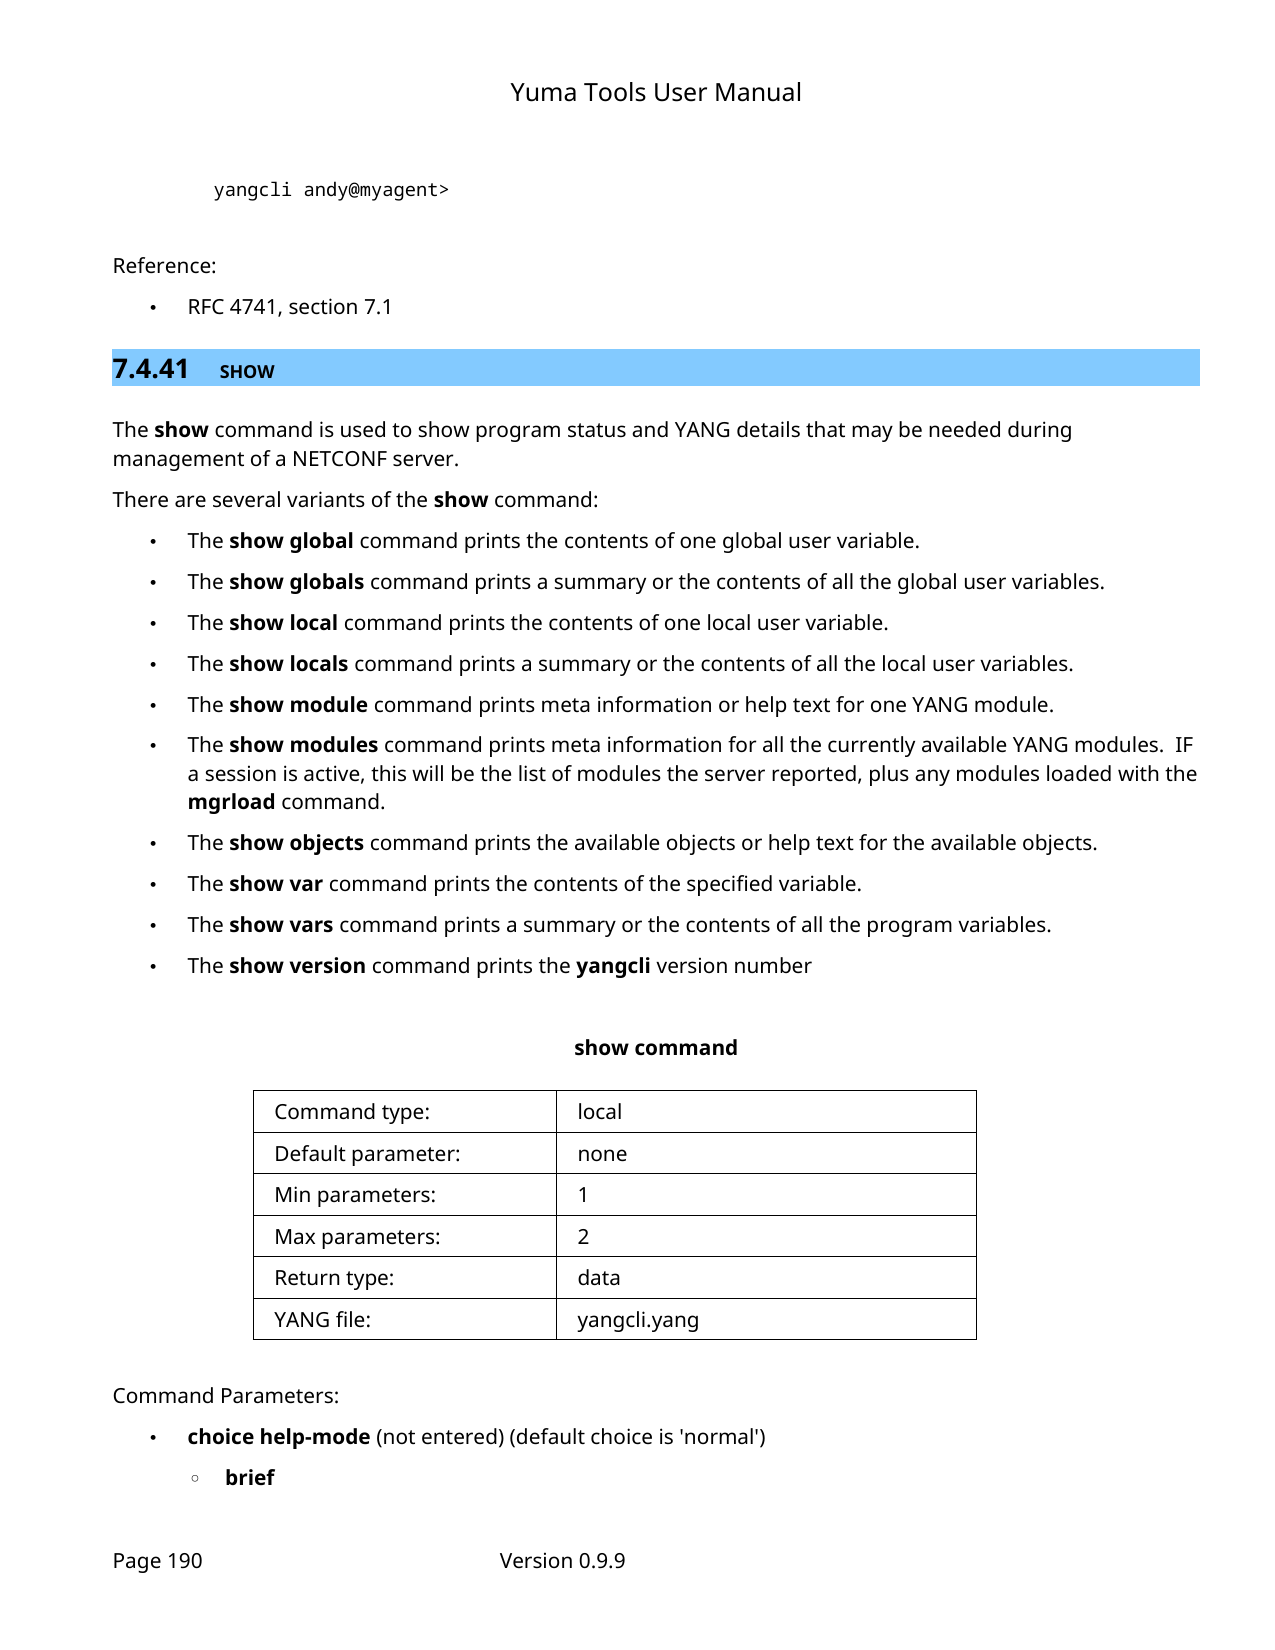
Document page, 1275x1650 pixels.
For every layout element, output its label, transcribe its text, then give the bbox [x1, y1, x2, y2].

list The show locals command prints a summary or the contents of all the local user variables. [150, 649, 1200, 677]
table_cell Min parameters: [254, 1174, 556, 1215]
table_cell YANG file: [254, 1299, 556, 1339]
list The show version command prints the yangcli version number [150, 951, 1200, 980]
list The show objects command prints the available objects or help text for the available objects. [150, 828, 1200, 857]
list brief [187, 1463, 1200, 1492]
text Command Parameters: [112, 1381, 1200, 1410]
subtitle show [112, 349, 1200, 386]
table_cell Max parameters: [254, 1216, 556, 1256]
list The show globals command prints a summary or the contents of all the global user variables. [150, 567, 1200, 595]
list The show var command prints the contents of the specified variable. [150, 869, 1200, 898]
table_cell Default parameter: [254, 1133, 556, 1173]
table_header local [557, 1091, 976, 1132]
text yangcli andy@myagent> [139, 176, 1200, 202]
list The show global command prints the contents of one global user variable. [150, 526, 1200, 554]
table_cell yangcli.yang [557, 1299, 976, 1339]
list choice help-mode (not entered) (default choice is 'normal') [150, 1422, 1200, 1451]
list The show module command prints meta information or help text for one YANG module. [150, 690, 1200, 718]
table_cell 2 [557, 1216, 976, 1256]
text There are several variants of the show command: [112, 485, 1200, 513]
list The show modules command prints meta information for all the currently available YANG modules. IF a session is active, this will be the list of modules the server reported, plus any modules loaded with the mgrload command. [150, 731, 1200, 816]
list RFC 4741, section 7.1 [150, 292, 1200, 320]
table_header Command type: [254, 1091, 556, 1132]
table_cell 1 [557, 1174, 976, 1215]
text The show command is used to show program status and YANG details that may be needed during management of a NETCONF server. [112, 416, 1200, 472]
list The show local command prints the contents of one local user variable. [150, 608, 1200, 636]
subtitle show command [127, 1033, 1185, 1062]
table_cell data [557, 1257, 976, 1298]
table_cell Return type: [254, 1257, 556, 1298]
table_cell none [557, 1133, 976, 1173]
list The show vars command prints a summary or the contents of all the program variables. [150, 910, 1200, 939]
text Reference: [112, 251, 1200, 279]
